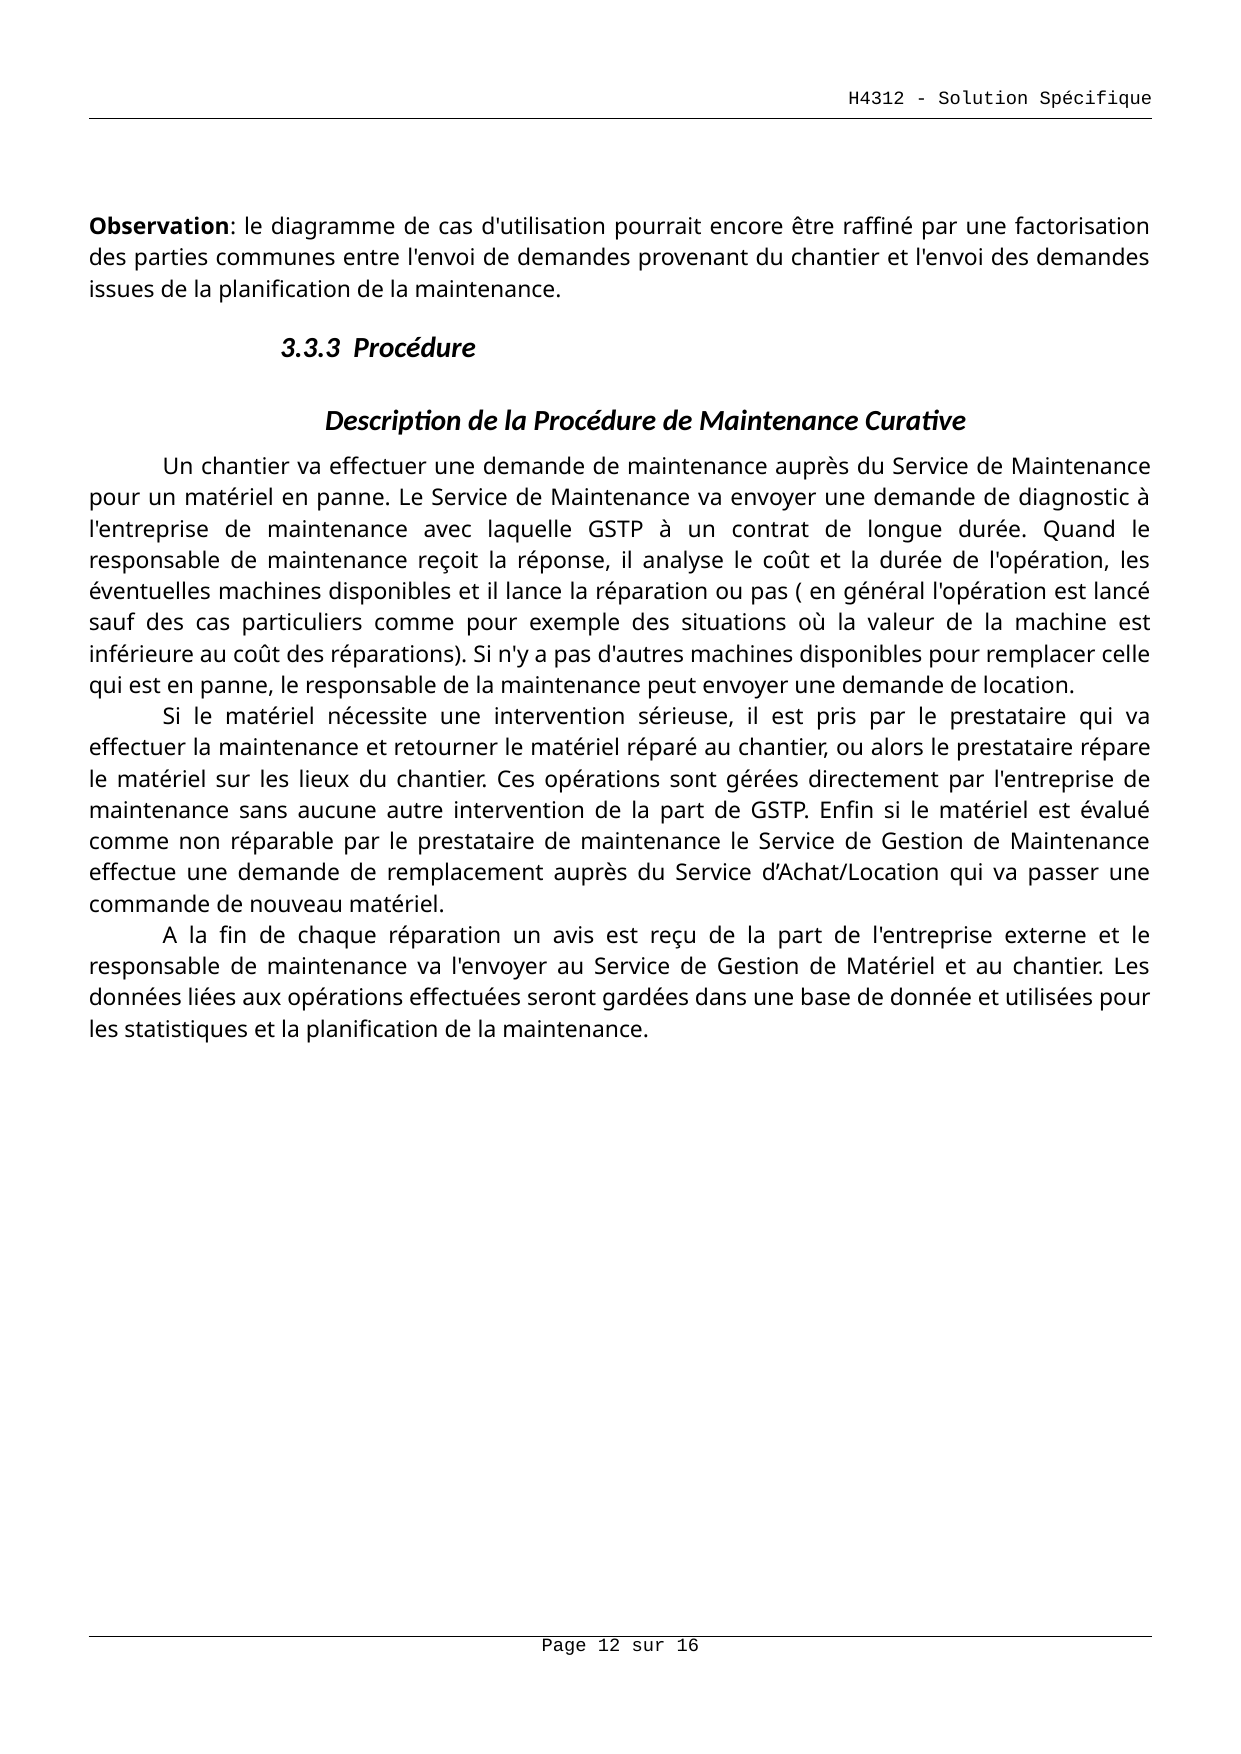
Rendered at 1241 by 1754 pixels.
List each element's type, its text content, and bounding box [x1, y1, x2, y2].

text Un chantier va effectuer une demande de maintenance auprès du Service de Maintenance pour un matériel en panne. Le Service de Maintenance va envoyer une demande de diagnostic à l'entreprise de maintenance avec laquelle GSTP à un contrat de longue durée. Quand le responsable de maintenance reçoit la réponse, il analyse le coût et la durée de l'opération, les éventuelles machines disponibles et il lance la réparation ou pas ( en général l'opération est lancé sauf des cas particuliers comme pour exemple des situations où la valeur de la machine est inférieure au coût des réparations). Si n'y a pas d'autres machines disponibles pour remplacer celle qui est en panne, le responsable de la maintenance peut envoyer une demande de location. [88, 450, 1152, 700]
text A la fin de chaque réparation un avis est reçu de la part de l'entreprise externe et le responsable de maintenance va l'envoyer au Service de Gestion de Matériel et au chantier. Les données liées aux opérations effectuées seront gardées dans une base de donnée et utilisées pour les statistiques et la planification de la maintenance. [88, 919, 1152, 1044]
subtitle Procédure [280, 329, 1152, 364]
text Si le matériel nécessite une intervention sérieuse, il est pris par le prestataire qui va effectuer la maintenance et retourner le matériel réparé au chantier, ou alors le prestataire répare le matériel sur les lieux du chantier. Ces opérations sont gérées directement par l'entreprise de maintenance sans aucune autre intervention de la part de GSTP. Enfin si le matériel est évalué comme non réparable par le prestataire de maintenance le Service de Gestion de Maintenance effectue une demande de remplacement auprès du Service d’Achat/Location qui va passer une commande de nouveau matériel. [88, 700, 1152, 919]
text Observation: le diagramme de cas d'utilisation pourrait encore être raffiné par une factorisation des parties communes entre l'envoi de demandes provenant du chantier et l'envoi des demandes issues de la planification de la maintenance. [88, 210, 1152, 304]
subtitle Description de la Procédure de Maintenance Curative [280, 402, 1152, 437]
